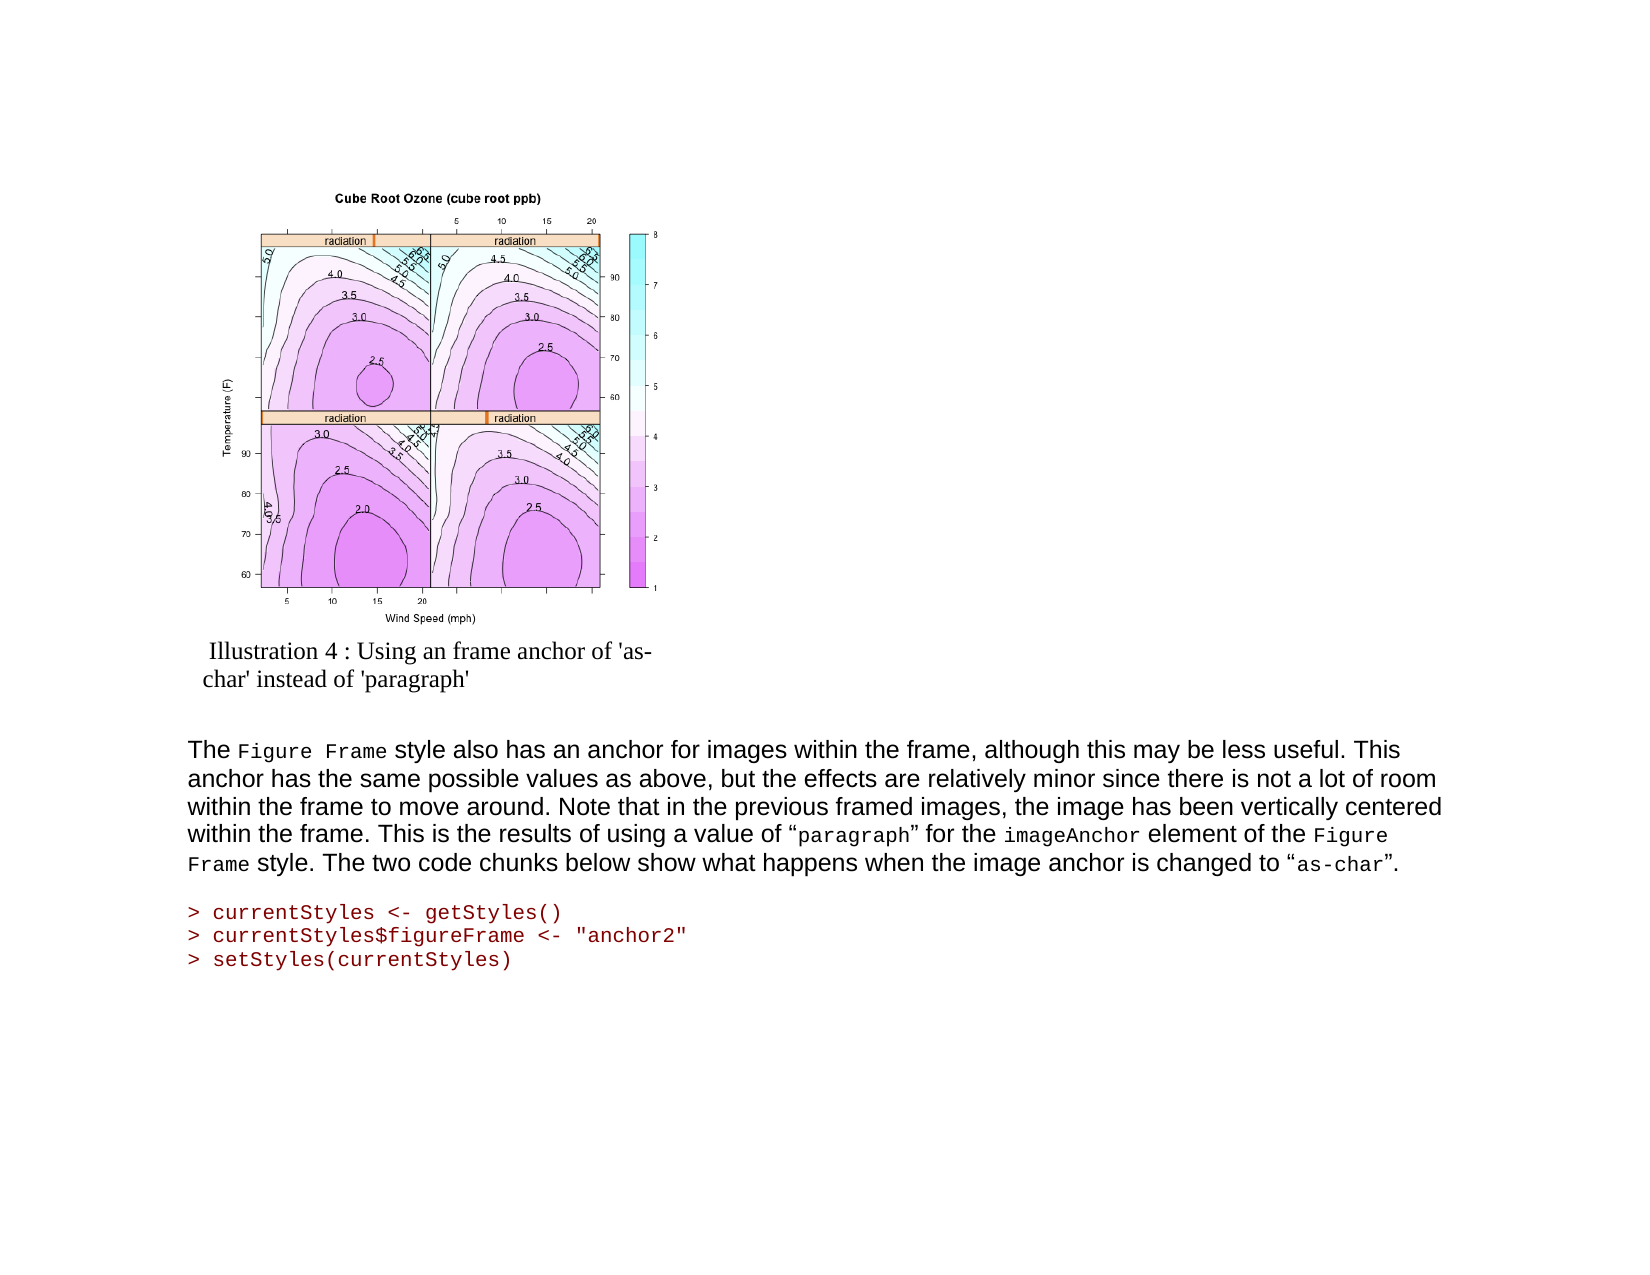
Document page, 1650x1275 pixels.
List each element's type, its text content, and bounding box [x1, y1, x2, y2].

picture [212, 187, 663, 638]
text Illustration 4 : Using an frame anchor of 'as-char' instead of 'paragraph' [202, 638, 672, 693]
text > setStyles(currentStyles) [187, 949, 1462, 973]
text The Figure Frame style also has an anchor for images within the frame, although this may be less useful. This anchor has the same possible values as above, but the effects are relatively minor since there is not a lot of room within the frame to move around. Note that in the previous framed images, the image has been vertically centered within the frame. This is the results of using a value of “paragraph” for the imageAnchor element of the Figure Frame style. The two code chunks below show what happens when the image anchor is changed to “as-char”. [187, 736, 1462, 878]
text > currentStyles <- getStyles() [187, 902, 1462, 925]
text > currentStyles$figureFrame <- "anchor2" [187, 925, 1462, 949]
